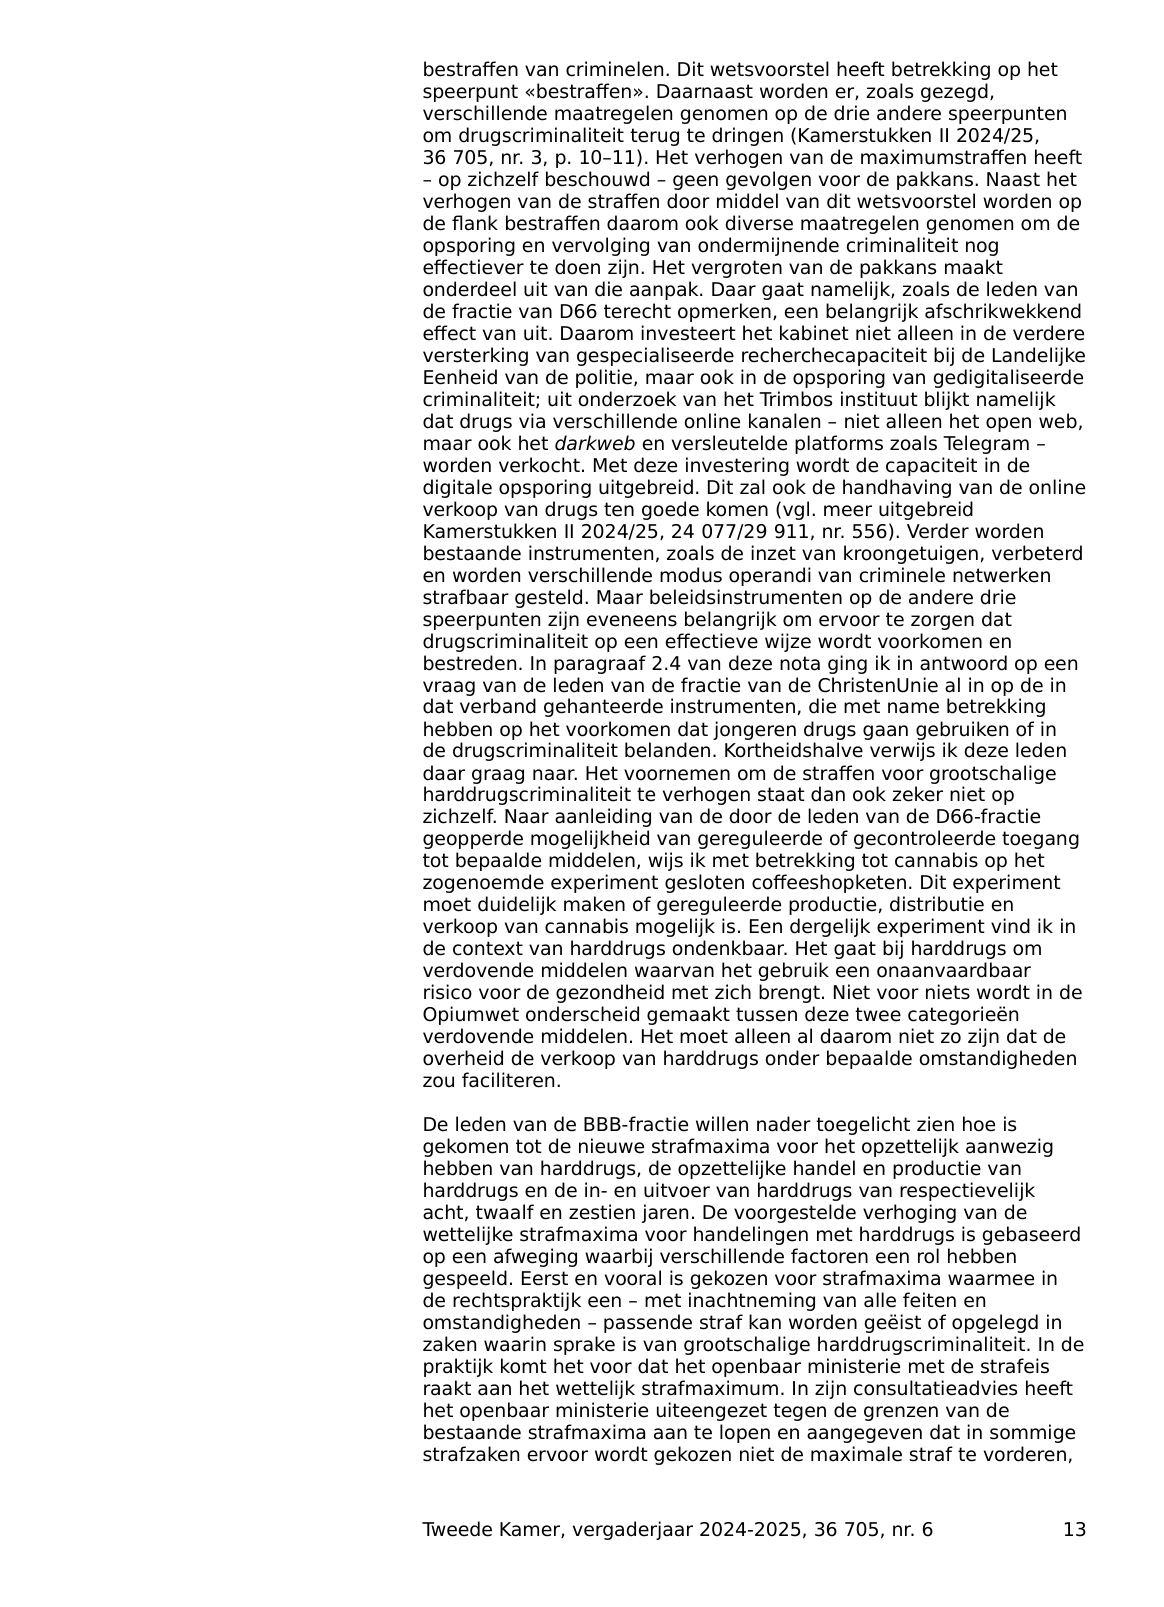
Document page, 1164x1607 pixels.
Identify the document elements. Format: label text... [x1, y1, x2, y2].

text De leden van de BBB-fractie willen nader toegelicht zien hoe is gekomen tot de nieuwe strafmaxima voor het opzettelijk aanwezig hebben van harddrugs, de opzettelijke handel en productie van harddrugs en de in- en uitvoer van harddrugs van respectievelijk acht, twaalf en zestien jaren. De voorgestelde verhoging van de wettelijke strafmaxima voor handelingen met harddrugs is gebaseerd op een afweging waarbij verschillende factoren een rol hebben gespeeld. Eerst en vooral is gekozen voor strafmaxima waarmee in de rechtspraktijk een – met inachtneming van alle feiten en omstandigheden – passende straf kan worden geëist of opgelegd in zaken waarin sprake is van grootschalige harddrugscriminaliteit. In de praktijk komt het voor dat het openbaar ministerie met de strafeis raakt aan het wettelijk strafmaximum. In zijn consultatieadvies heeft het openbaar ministerie uiteengezet tegen de grenzen van de bestaande strafmaxima aan te lopen en aangegeven dat in sommige strafzaken ervoor wordt gekozen niet de maximale straf te vorderen, [422, 1114, 1087, 1466]
text bestraffen van criminelen. Dit wetsvoorstel heeft betrekking op het speerpunt «bestraffen». Daarnaast worden er, zoals gezegd, verschillende maatregelen genomen op de drie andere speerpunten om drugscriminaliteit terug te dringen (Kamerstukken II 2024/25, 36 705, nr. 3, p. 10–11). Het verhogen van de maximumstraffen heeft – op zichzelf beschouwd – geen gevolgen voor de pakkans. Naast het verhogen van de straffen door middel van dit wetsvoorstel worden op de flank bestraffen daarom ook diverse maatregelen genomen om de opsporing en vervolging van ondermijnende criminaliteit nog effectiever te doen zijn. Het vergroten van de pakkans maakt onderdeel uit van die aanpak. Daar gaat namelijk, zoals de leden van de fractie van D66 terecht opmerken, een belangrijk afschrikwekkend effect van uit. Daarom investeert het kabinet niet alleen in de verdere versterking van gespecialiseerde recherchecapaciteit bij de Landelijke Eenheid van de politie, maar ook in de opsporing van gedigitaliseerde criminaliteit; uit onderzoek van het Trimbos instituut blijkt namelijk dat drugs via verschillende online kanalen – niet alleen het open web, maar ook het darkweb en versleutelde platforms zoals Telegram – worden verkocht. Met deze investering wordt de capaciteit in de digitale opsporing uitgebreid. Dit zal ook de handhaving van de online verkoop van drugs ten goede komen (vgl. meer uitgebreid Kamerstukken II 2024/25, 24 077/29 911, nr. 556). Verder worden bestaande instrumenten, zoals de inzet van kroongetuigen, verbeterd en worden verschillende modus operandi van criminele netwerken strafbaar gesteld. Maar beleidsinstrumenten op de andere drie speerpunten zijn eveneens belangrijk om ervoor te zorgen dat drugscriminaliteit op een effectieve wijze wordt voorkomen en bestreden. In paragraaf 2.4 van deze nota ging ik in antwoord op een vraag van de leden van de fractie van de ChristenUnie al in op de in dat verband gehanteerde instrumenten, die met name betrekking hebben op het voorkomen dat jongeren drugs gaan gebruiken of in de drugscriminaliteit belanden. Kortheidshalve verwijs ik deze leden daar graag naar. Het voornemen om de straffen voor grootschalige harddrugscriminaliteit te verhogen staat dan ook zeker niet op zichzelf. Naar aanleiding van de door de leden van de D66-fractie geopperde mogelijkheid van gereguleerde of gecontroleerde toegang tot bepaalde middelen, wijs ik met betrekking tot cannabis op het zogenoemde experiment gesloten coffeeshopketen. Dit experiment moet duidelijk maken of gereguleerde productie, distributie en verkoop van cannabis mogelijk is. Een dergelijk experiment vind ik in de context van harddrugs ondenkbaar. Het gaat bij harddrugs om verdovende middelen waarvan het gebruik een onaanvaardbaar risico voor de gezondheid met zich brengt. Niet voor niets wordt in de Opiumwet onderscheid gemaakt tussen deze twee categorieën verdovende middelen. Het moet alleen al daarom niet zo zijn dat de overheid de verkoop van harddrugs onder bepaalde omstandigheden zou faciliteren. [422, 59, 1087, 1092]
